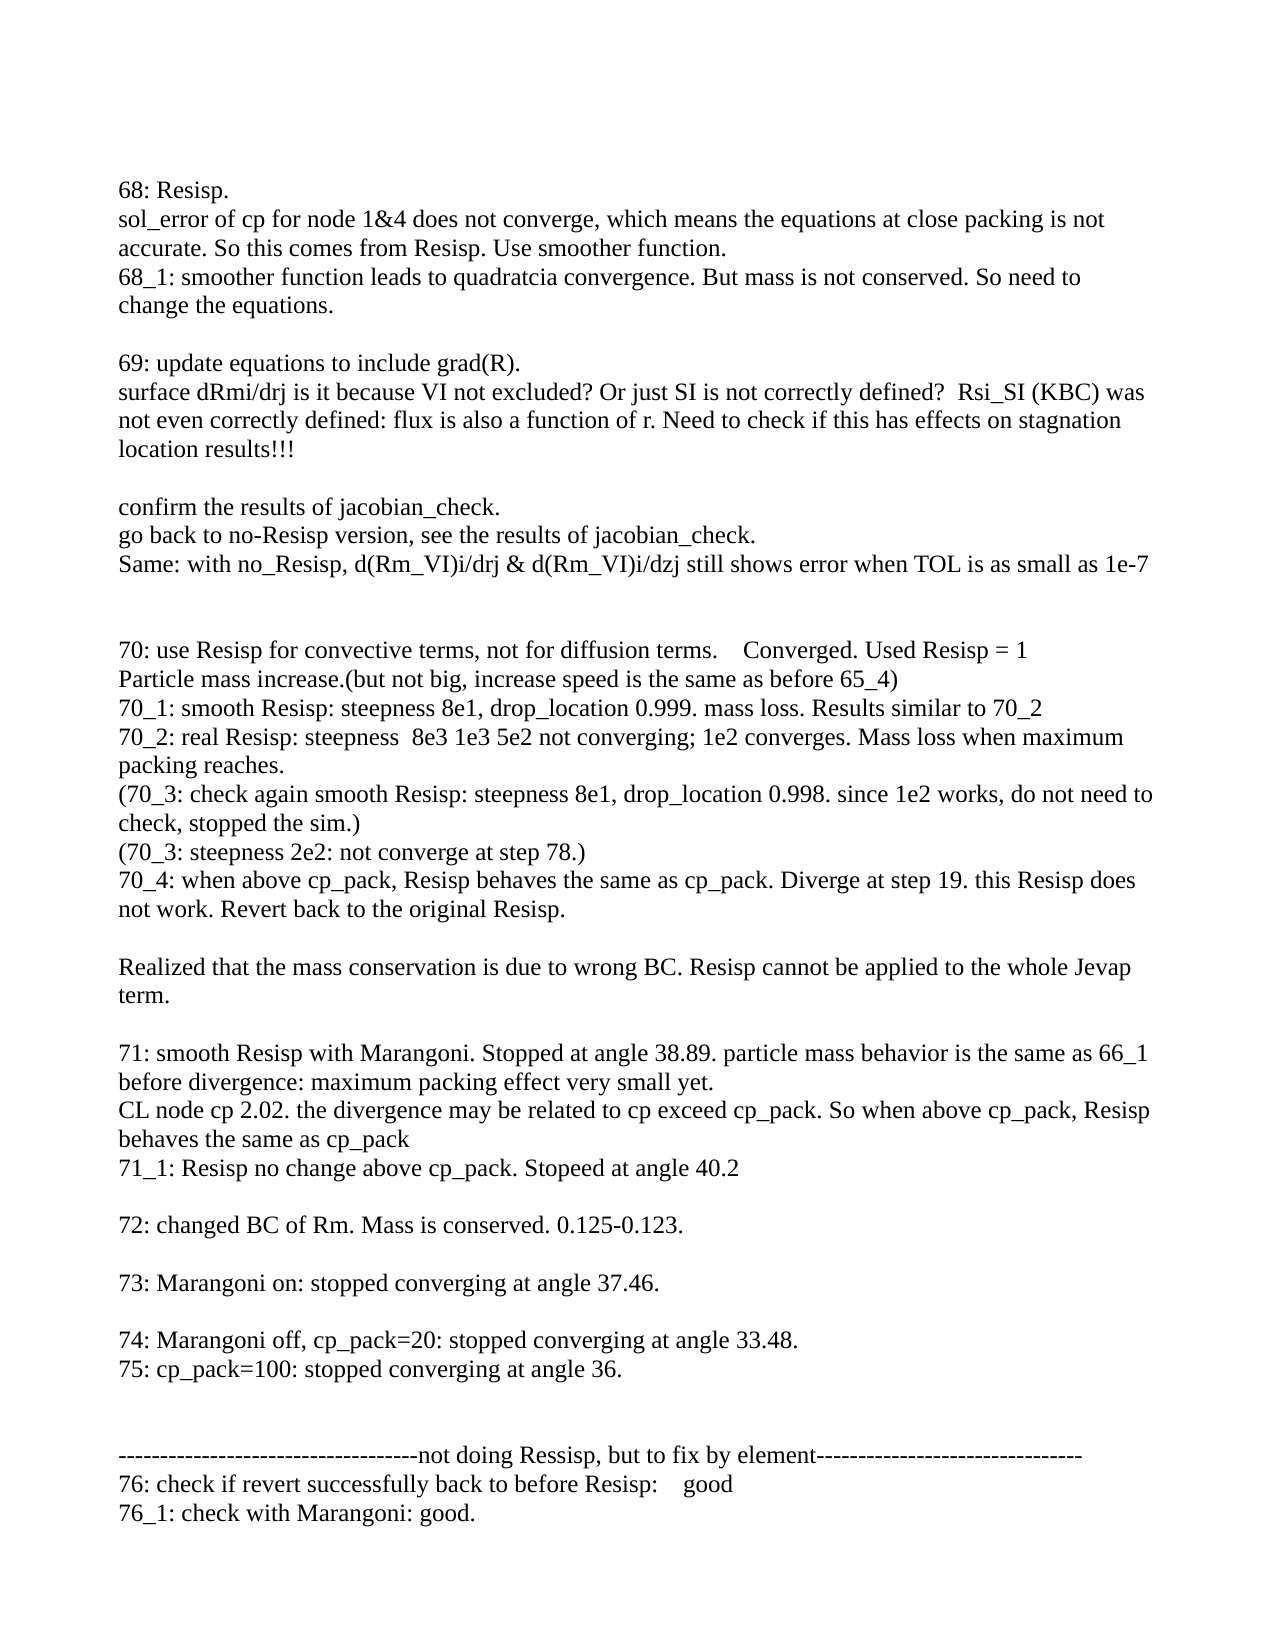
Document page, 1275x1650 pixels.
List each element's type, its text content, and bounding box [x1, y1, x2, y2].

text sol_error of cp for node 1&4 does not converge, which means the equations at close packing is not accurate. So this comes from Resisp. Use smoother function. [118, 204, 1157, 262]
text (70_3: check again smooth Resisp: steepness 8e1, drop_location 0.998. since 1e2 works, do not need to check, stopped the sim.) [118, 779, 1157, 837]
text (70_3: steepness 2e2: not converge at step 78.) [118, 837, 1157, 866]
text ------------------------------------not doing Ressisp, but to fix by element-------------------------------- [118, 1441, 1157, 1469]
text 70_4: when above cp_pack, Resisp behaves the same as cp_pack. Diverge at step 19. this Resisp does not work. Revert back to the original Resisp. [118, 866, 1157, 923]
text 71_1: Resisp no change above cp_pack. Stopeed at angle 40.2 [118, 1153, 1157, 1182]
text 75: cp_pack=100: stopped converging at angle 36. [118, 1354, 1157, 1383]
text go back to no-Resisp version, see the results of jacobian_check. [118, 521, 1157, 549]
text 76_1: check with Marangoni: good. [118, 1498, 1157, 1527]
text confirm the results of jacobian_check. [118, 492, 1157, 521]
text 74: Marangoni off, cp_pack=20: stopped converging at angle 33.48. [118, 1326, 1157, 1354]
text 68_1: smoother function leads to quadratcia convergence. But mass is not conserved. So need to change the equations. [118, 262, 1157, 319]
text 70_2: real Resisp: steepness 8e3 1e3 5e2 not converging; 1e2 converges. Mass loss when maximum packing reaches. [118, 722, 1157, 779]
text 70: use Resisp for convective terms, not for diffusion terms. Converged. Used Resisp = 1 [118, 636, 1157, 664]
text Particle mass increase.(but not big, increase speed is the same as before 65_4) [118, 664, 1157, 693]
text surface dRmi/drj is it because VI not excluded? Or just SI is not correctly defined? Rsi_SI (KBC) was not even correctly defined: flux is also a function of r. Need to check if this has effects on stagnation location results!!! [118, 377, 1157, 463]
text CL node cp 2.02. the divergence may be related to cp exceed cp_pack. So when above cp_pack, Resisp behaves the same as cp_pack [118, 1096, 1157, 1153]
text 72: changed BC of Rm. Mass is conserved. 0.125-0.123. [118, 1211, 1157, 1239]
text 71: smooth Resisp with Marangoni. Stopped at angle 38.89. particle mass behavior is the same as 66_1 before divergence: maximum packing effect very small yet. [118, 1038, 1157, 1096]
text 68: Resisp. [118, 176, 1157, 204]
text 76: check if revert successfully back to before Resisp: good [118, 1469, 1157, 1498]
text 70_1: smooth Resisp: steepness 8e1, drop_location 0.999. mass loss. Results similar to 70_2 [118, 693, 1157, 722]
text 73: Marangoni on: stopped converging at angle 37.46. [118, 1268, 1157, 1297]
text Realized that the mass conservation is due to wrong BC. Resisp cannot be applied to the whole Jevap term. [118, 952, 1157, 1009]
text 69: update equations to include grad(R). [118, 348, 1157, 377]
text Same: with no_Resisp, d(Rm_VI)i/drj & d(Rm_VI)i/dzj still shows error when TOL is as small as 1e-7 [118, 549, 1157, 578]
